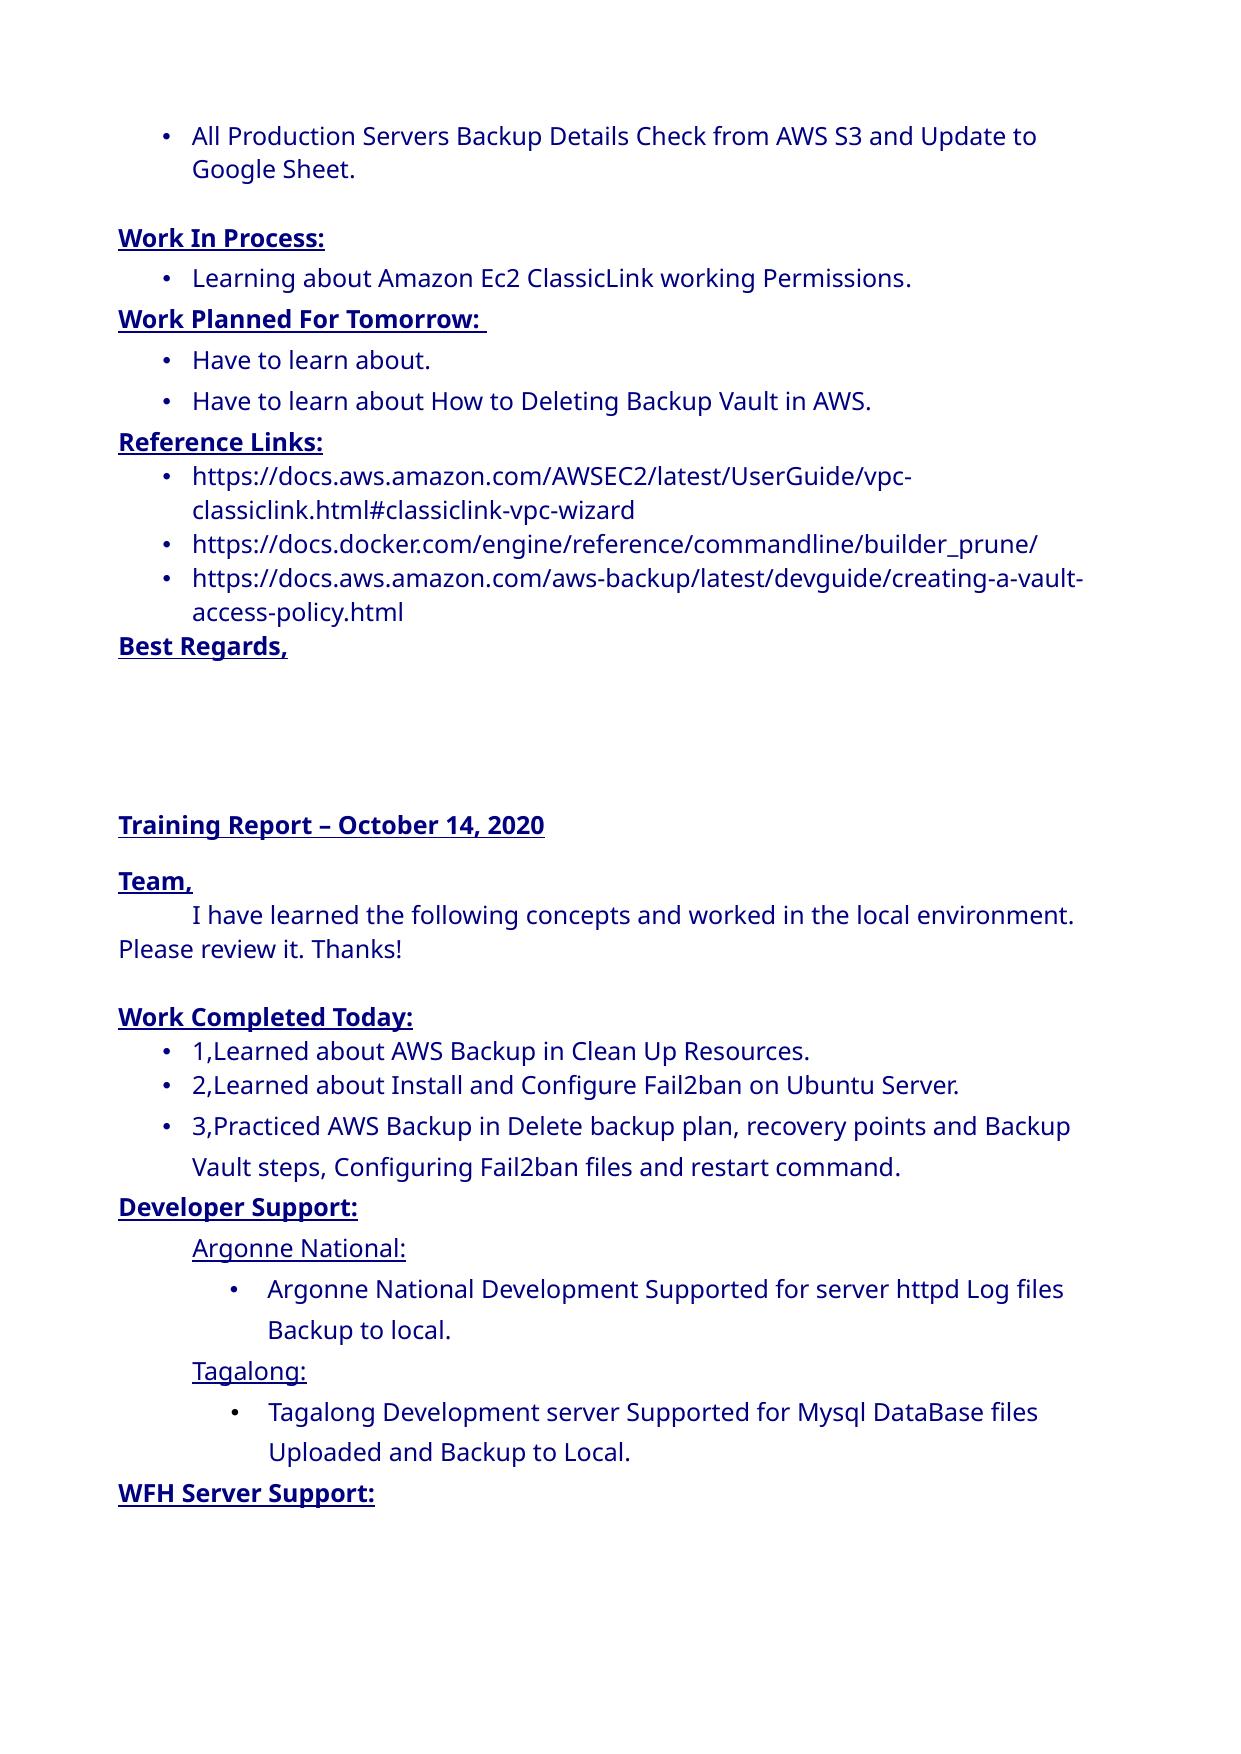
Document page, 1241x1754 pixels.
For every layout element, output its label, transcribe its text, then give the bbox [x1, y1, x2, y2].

list Have to learn about. [162, 343, 1122, 377]
list 2,Learned about Install and Configure Fail2ban on Ubuntu Server. [162, 1068, 1122, 1102]
text Developer Support: [118, 1190, 1122, 1224]
text Argonne National: [118, 1231, 1122, 1265]
list https://docs.aws.amazon.com/AWSEC2/latest/UserGuide/vpc-classiclink.html#classiclink-vpc-wizard [162, 458, 1122, 527]
text Reference Links: [118, 424, 1122, 458]
list https://docs.docker.com/engine/reference/commandline/builder_prune/ [162, 527, 1122, 561]
text I have learned the following concepts and worked in the local environment. Please review it. Thanks! [118, 897, 1122, 965]
text WFH Server Support: [118, 1476, 1122, 1510]
list Argonne National Development Supported for server httpd Log files Backup to local. [229, 1272, 1122, 1347]
list Have to learn about How to Deleting Backup Vault in AWS. [162, 384, 1122, 418]
text Team, [118, 863, 1122, 897]
text Training Report – October 14, 2020 [118, 808, 1122, 842]
text Work In Process: [118, 220, 1122, 254]
list 1,Learned about AWS Backup in Clean Up Resources. [162, 1033, 1122, 1068]
text Tagalong: [118, 1353, 1122, 1387]
list Tagalong Development server Supported for Mysql DataBase files Uploaded and Backup to Local. [231, 1394, 1122, 1469]
subtitle All Production Servers Backup Details Check from AWS S3 and Update to Google Sheet. [162, 118, 1122, 186]
text Best Regards, [118, 629, 1122, 663]
text Work Planned For Tomorrow: [118, 302, 1122, 336]
text Work Completed Today: [118, 999, 1122, 1033]
list Learning about Amazon Ec2 ClassicLink working Permissions. [162, 261, 1122, 295]
list https://docs.aws.amazon.com/aws-backup/latest/devguide/creating-a-vault-access-policy.html [162, 561, 1122, 629]
list 3,Practiced AWS Backup in Delete backup plan, recovery points and Backup Vault steps, Configuring Fail2ban files and restart command. [162, 1108, 1122, 1183]
